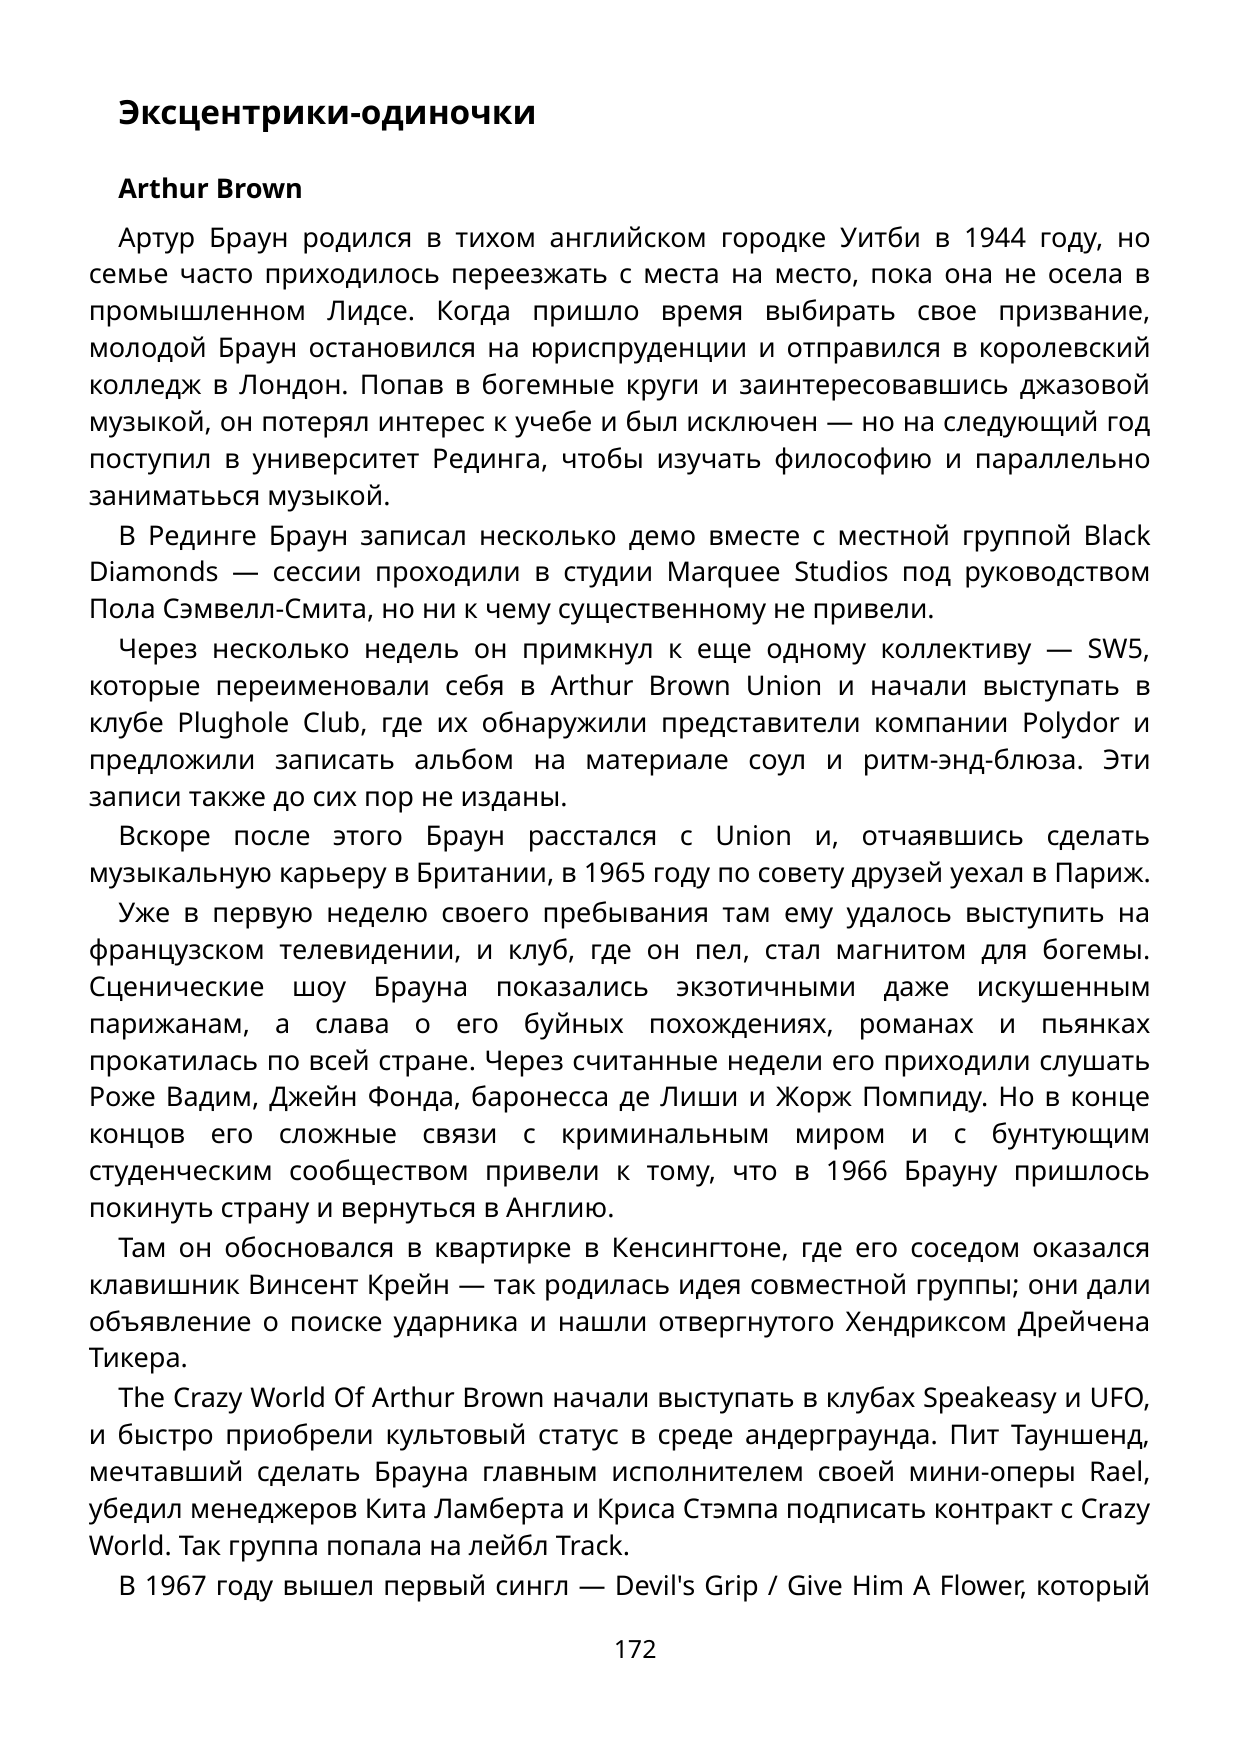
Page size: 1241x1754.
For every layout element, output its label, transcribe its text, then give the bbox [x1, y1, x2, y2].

text В Рединге Браун записал несколько демо вместе с местной группой Black Diamonds — сессии проходили в студии Marquee Studios под руководством Пола Сэмвелл-Смита, но ни к чему существенному не привели. [88, 516, 1152, 627]
text Там он обосновался в квартирке в Кенсингтоне, где его соседом оказался клавишник Винсент Крейн — так родилась идея совместной группы; они дали объявление о поиске ударника и нашли отвергнутого Хендриксом Дрейчена Тикера. [88, 1228, 1152, 1376]
text Уже в первую неделю своего пребывания там ему удалось выступить на французском телевидении, и клуб, где он пел, стал магнитом для богемы. Сценические шоу Брауна показались экзотичными даже искушенным парижанам, а слава о его буйных похождениях, романах и пьянках прокатилась по всей стране. Через считанные недели его приходили слушать Роже Вадим, Джейн Фонда, баронесса де Лиши и Жорж Помпиду. Но в конце концов его сложные связи с криминальным миром и с бунтующим студенческим сообществом привели к тому, что в 1966 Брауну пришлось покинуть страну и вернуться в Англию. [88, 893, 1152, 1225]
text Вскоре после этого Браун расстался с Union и, отчаявшись сделать музыкальную карьеру в Британии, в 1965 году по совету друзей уехал в Париж. [88, 817, 1152, 891]
text Артур Браун родился в тихом английском городке Уитби в 1944 году, но семье часто приходилось переезжать с места на место, пока она не осела в промышленном Лидсе. Когда пришло время выбирать свое призвание, молодой Браун остановился на юриспруденции и отправился в королевский колледж в Лондон. Попав в богемные круги и заинтересовавшись джазовой музыкой, он потерял интерес к учебе и был исключен — но на следующий год поступил в университет Рединга, чтобы изучать философию и параллельно заниматьься музыкой. [88, 218, 1152, 513]
subtitle Эксцентрики-одиночки [118, 88, 1152, 134]
text The Crazy World Of Arthur Brown начали выступать в клубах Speakeasy и UFO, и быстро приобрели культовый статус в среде андерграунда. Пит Тауншенд, мечтавший сделать Брауна главным исполнителем своей мини-оперы Rael, убедил менеджеров Кита Ламберта и Криса Стэмпа подписать контракт с Crazy World. Так группа попала на лейбл Track. [88, 1379, 1152, 1563]
text В 1967 году вышел первый сингл — Devil's Grip / Give Him A Flower, который [88, 1566, 1152, 1603]
subtitle Arthur Brown [118, 169, 1152, 206]
text Через несколько недель он примкнул к еще одному коллективу — SW5, которые переименовали себя в Arthur Brown Union и начали выступать в клубе Plughole Club, где их обнаружили представители компании Polydor и предложили записать альбом на материале соул и ритм-энд-блюза. Эти записи также до сих пор не изданы. [88, 629, 1152, 814]
